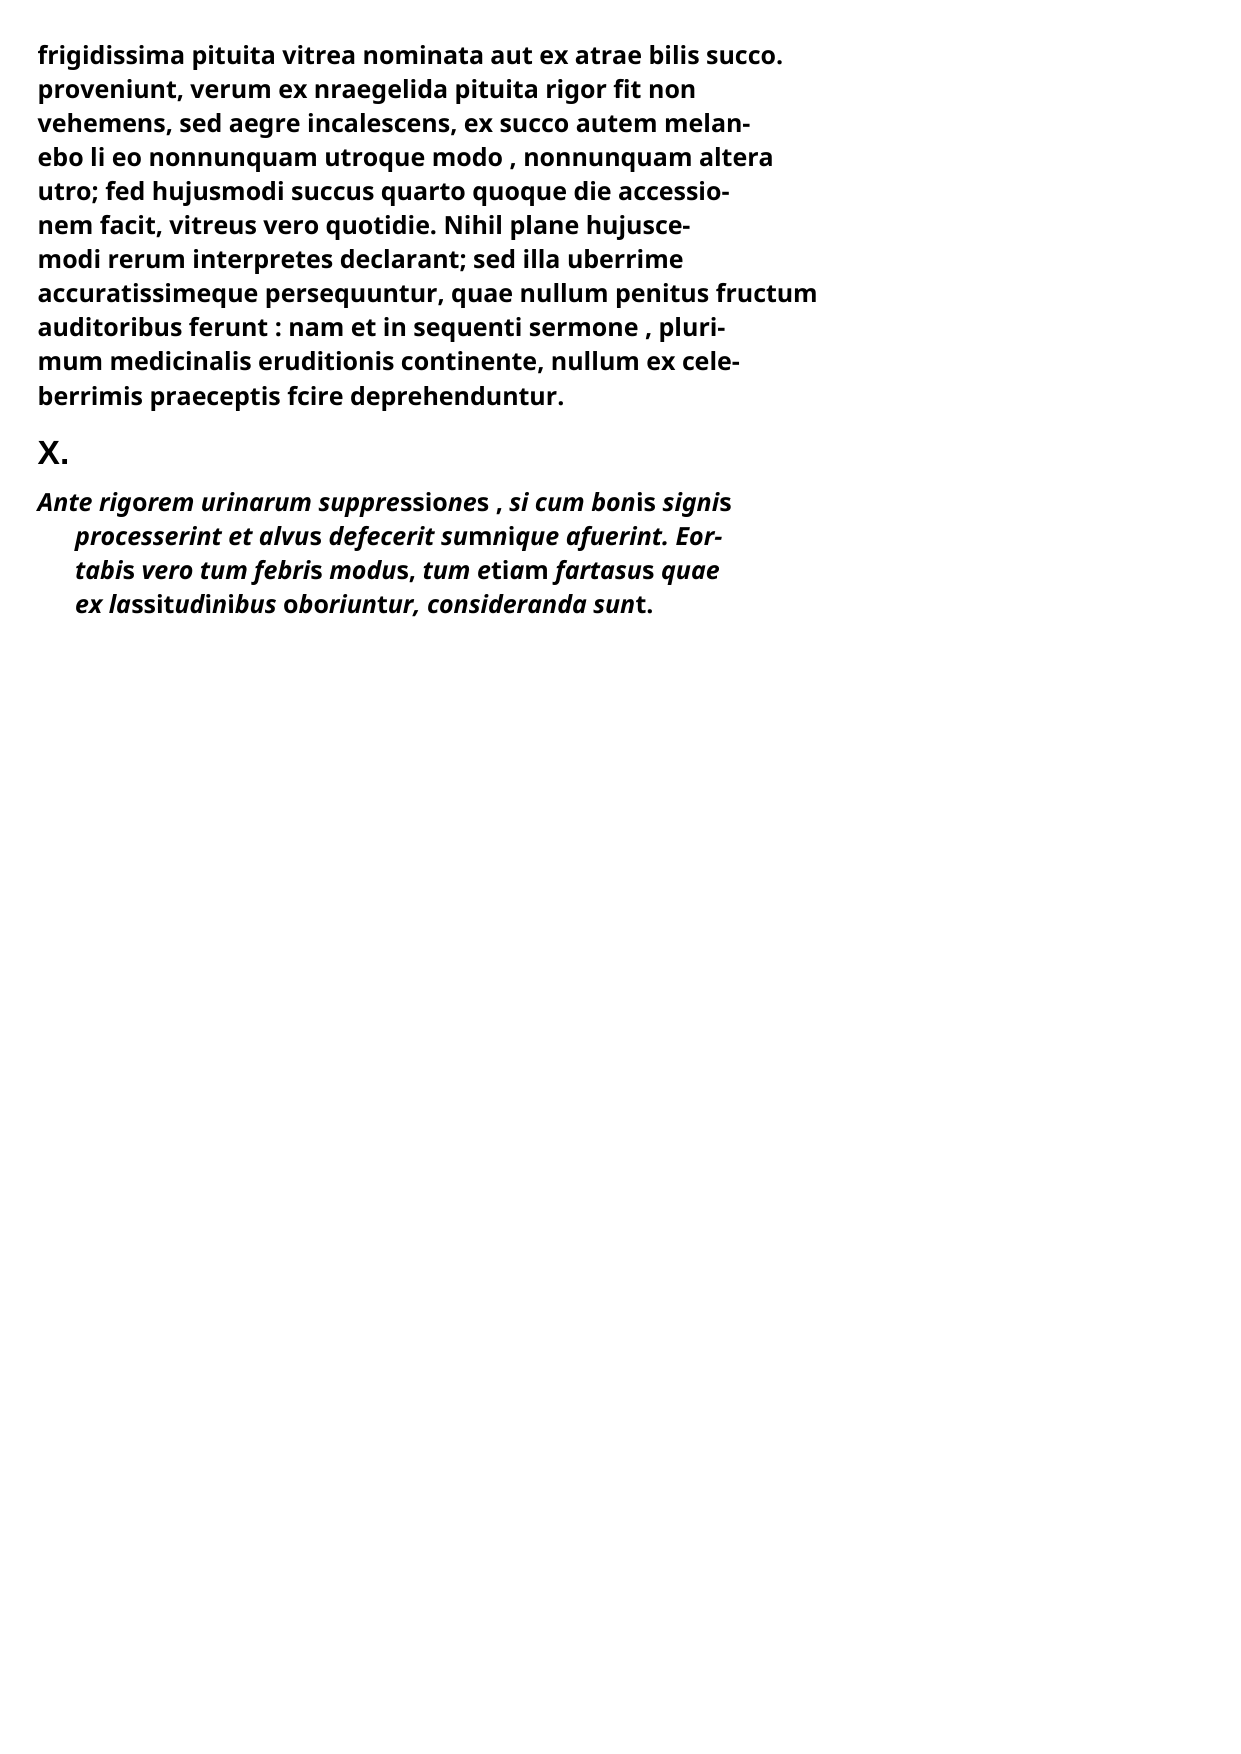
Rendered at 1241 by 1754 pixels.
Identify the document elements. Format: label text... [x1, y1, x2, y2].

subtitle X. [37, 433, 1203, 472]
text Ante rigorem urinarum suppressiones , si cum bonis signis processerint et alvus defecerit sumnique afuerint. Eor- tabis vero tum febris modus, tum etiam fartasus quae ex lassitudinibus oboriuntur, consideranda sunt. [37, 484, 1203, 620]
text frigidissima pituita vitrea nominata aut ex atrae bilis succo. proveniunt, verum ex nraegelida pituita rigor fit non vehemens, sed aegre incalescens, ex succo autem melan- ebo li eo nonnunquam utroque modo , nonnunquam altera utro; fed hujusmodi succus quarto quoque die accessio- nem facit, vitreus vero quotidie. Nihil plane hujusce- modi rerum interpretes declarant; sed illa uberrime accuratissimeque persequuntur, quae nullum penitus fructum auditoribus ferunt : nam et in sequenti sermone , pluri- mum medicinalis eruditionis continente, nullum ex cele- berrimis praeceptis fcire deprehenduntur. [37, 37, 1203, 412]
